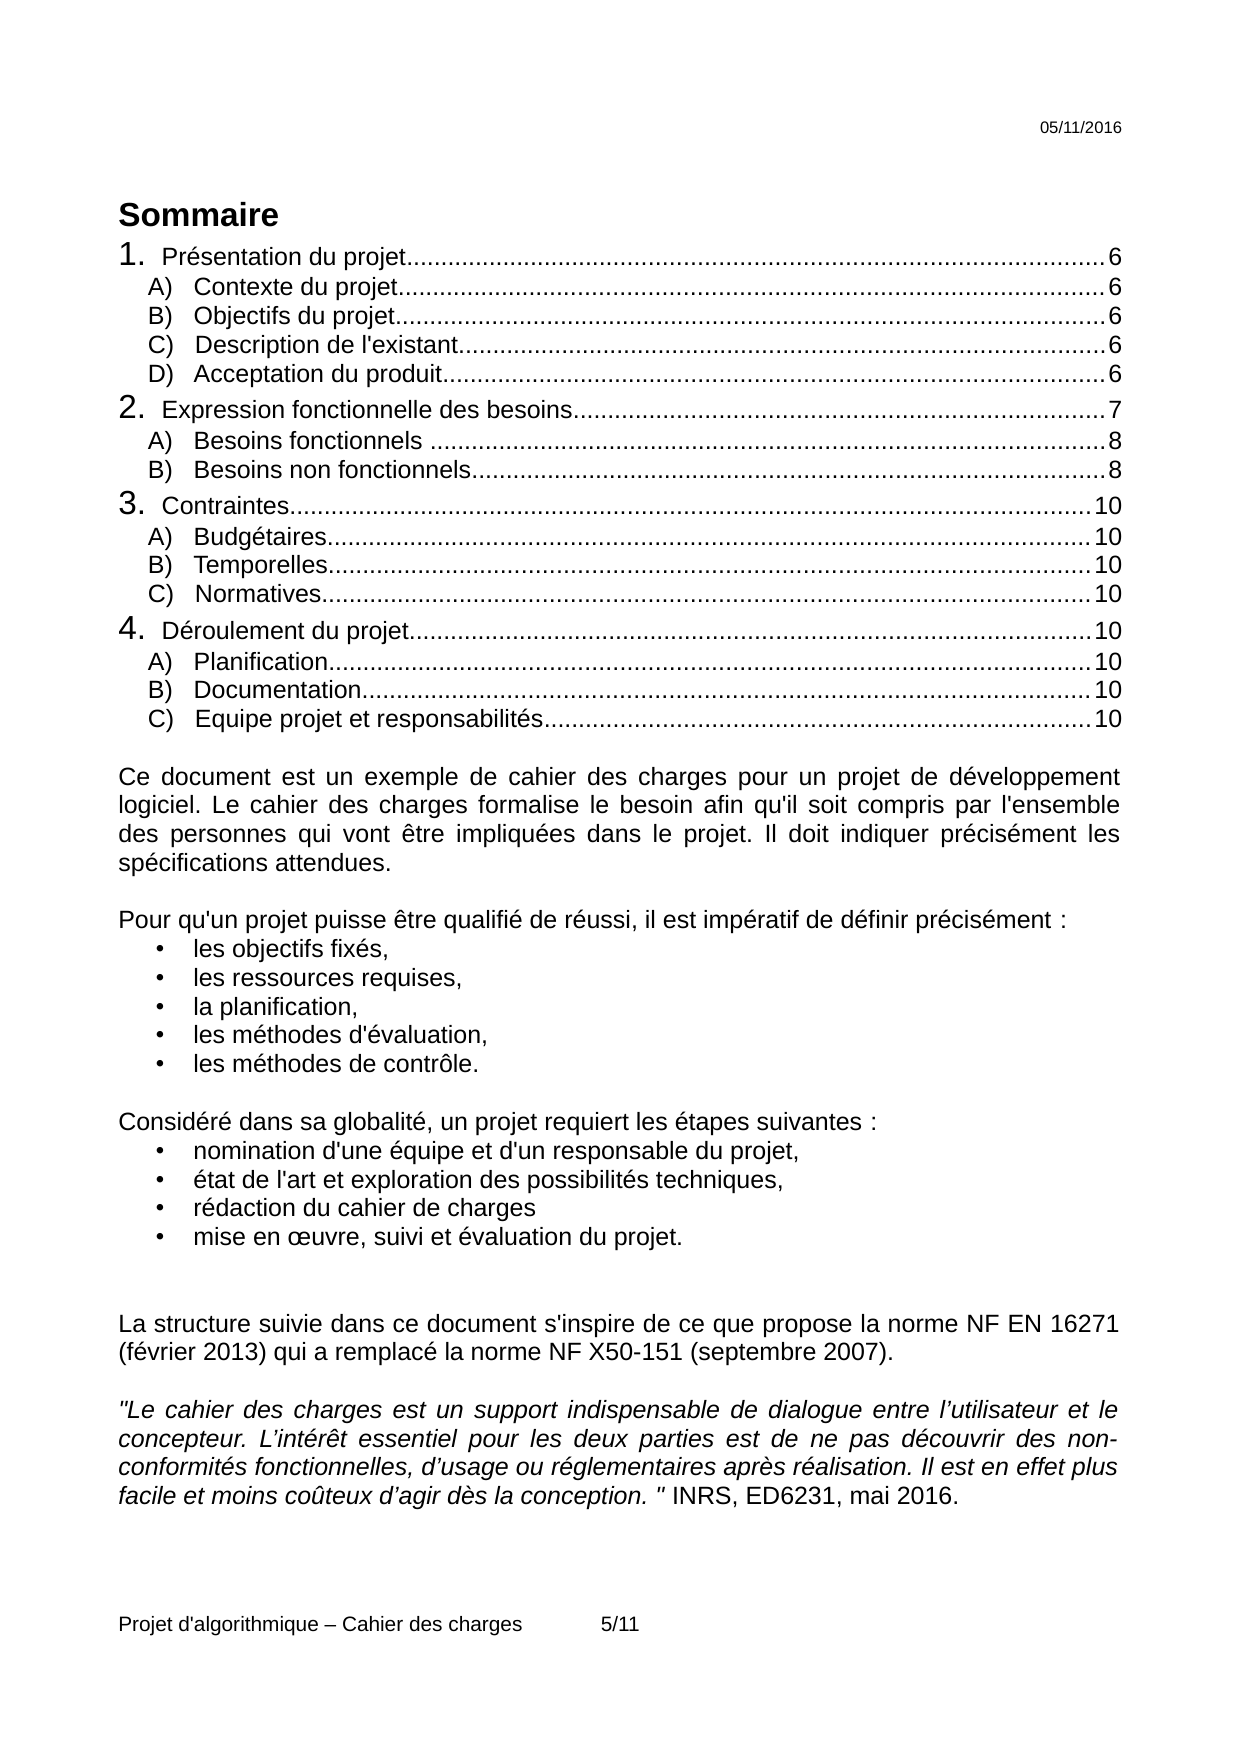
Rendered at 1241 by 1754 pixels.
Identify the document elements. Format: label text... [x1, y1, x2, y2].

text C) Description de l'existant 6 [148, 330, 1122, 359]
text B) Objectifs du projet 6 [148, 301, 1122, 330]
text C) Normatives 10 [148, 579, 1122, 608]
text D) Acceptation du produit 6 [148, 359, 1122, 387]
text B) Temporelles 10 [148, 551, 1122, 579]
text B) Besoins non fonctionnels 8 [148, 454, 1122, 483]
list Expression fonctionnelle des besoins 7 [118, 387, 1122, 426]
list rédaction du cahier de charges [156, 1193, 1122, 1222]
text C) Equipe projet et responsabilités 10 [148, 704, 1122, 733]
list Présentation du projet 6 [118, 234, 1122, 272]
list les objectifs fixés, [156, 934, 1122, 963]
text Considéré dans sa globalité, un projet requiert les étapes suivantes : [118, 1107, 1122, 1136]
text A) Besoins fonctionnels 8 [148, 426, 1122, 454]
text "Le cahier des charges est un support indispensable de dialogue entre l’utilisateur et le concepteur. L’intérêt essentiel pour les deux parties est de ne pas découvrir des non- conformités fonctionnelles, d’usage ou réglementaires après réalisation. Il est en effet plus facile et moins coûteux d’agir dès la conception. " INRS, ED6231, mai 2016. [118, 1395, 1122, 1510]
list mise en œuvre, suivi et évaluation du projet. [156, 1222, 1122, 1251]
list Déroulement du projet 10 [118, 608, 1122, 646]
list la planification, [156, 992, 1122, 1021]
list les méthodes de contrôle. [156, 1049, 1122, 1078]
list Contraintes 10 [118, 483, 1122, 522]
text Pour qu'un projet puisse être qualifié de réussi, il est impératif de définir précisément : [118, 905, 1122, 934]
subtitle Sommaire [118, 196, 1122, 234]
list les méthodes d'évaluation, [156, 1021, 1122, 1049]
list nomination d'une équipe et d'un responsable du projet, [156, 1136, 1122, 1164]
text La structure suivie dans ce document s'inspire de ce que propose la norme NF EN 16271 (février 2013) qui a remplacé la norme NF X50-151 (septembre 2007). [118, 1309, 1122, 1366]
text B) Documentation 10 [148, 675, 1122, 704]
text A) Budgétaires 10 [148, 522, 1122, 551]
list état de l'art et exploration des possibilités techniques, [156, 1164, 1122, 1193]
list les ressources requises, [156, 963, 1122, 992]
text A) Contexte du projet 6 [148, 272, 1122, 301]
text A) Planification 10 [148, 646, 1122, 675]
text Ce document est un exemple de cahier des charges pour un projet de développement logiciel. Le cahier des charges formalise le besoin afin qu'il soit compris par l'ensemble des personnes qui vont être impliquées dans le projet. Il doit indiquer précisément les spécifications attendues. [118, 761, 1122, 876]
